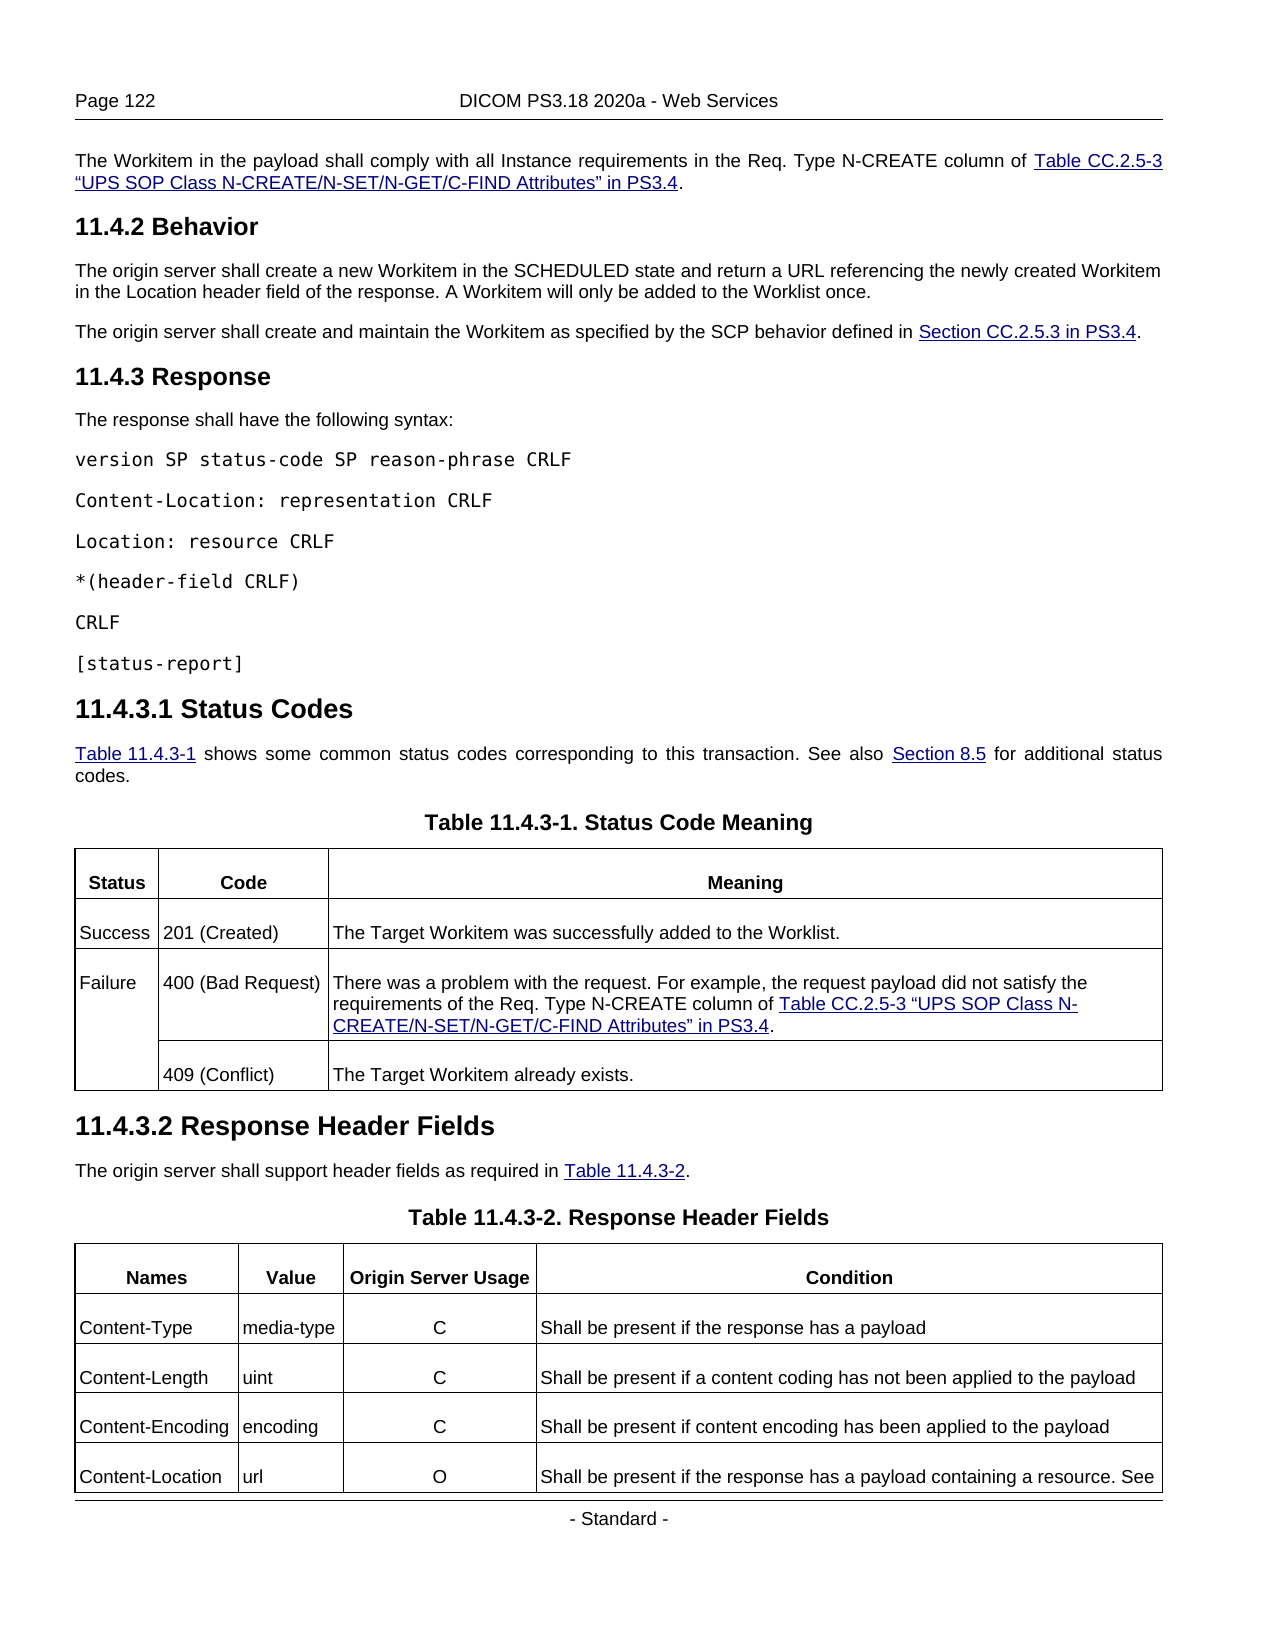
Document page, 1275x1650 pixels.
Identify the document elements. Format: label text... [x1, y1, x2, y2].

text 11.4.3.1 Status Codes [75, 693, 1162, 724]
text CRLF [75, 612, 1162, 634]
table_header Origin Server Usage [344, 1244, 536, 1293]
table_cell Content-Type [76, 1294, 238, 1343]
table_header Names [76, 1244, 238, 1293]
text 11.4.3 Response [75, 362, 1162, 390]
text Table 11.4.3-1. Status Code Meaning [75, 809, 1162, 834]
table_cell Content-Encoding [76, 1393, 238, 1442]
table_cell Shall be present if the response has a payload containing a resource. See [537, 1443, 1162, 1492]
table_cell C [344, 1344, 536, 1392]
table_cell The Target Workitem was successfully added to the Worklist. [329, 899, 1162, 947]
table_cell C [344, 1294, 536, 1343]
table_cell 201 (Created) [159, 899, 328, 947]
text 11.4.2 Behavior [75, 212, 1162, 241]
text The response shall have the following syntax: [75, 409, 1162, 431]
text The Workitem in the payload shall comply with all Instance requirements in the Req. Type N-CREATE column of Table CC.2.5-3 “UPS SOP Class N-CREATE/N-SET/N-GET/C-FIND Attributes” in PS3.4. [75, 150, 1162, 193]
table_cell The Target Workitem already exists. [329, 1041, 1162, 1090]
text Location: resource CRLF [75, 531, 1162, 552]
text The origin server shall create a new Workitem in the SCHEDULED state and return a URL referencing the newly created Workitem in the Location header field of the response. A Workitem will only be added to the Worklist once. [75, 259, 1162, 302]
table_cell Shall be present if a content coding has not been applied to the payload [537, 1344, 1162, 1392]
table_cell encoding [239, 1393, 343, 1442]
table_header Status [76, 849, 158, 898]
table_cell url [239, 1443, 343, 1492]
text [status-report] [75, 652, 1162, 674]
table_header Meaning [329, 849, 1162, 898]
text The origin server shall support header fields as required in Table 11.4.3-2. [75, 1160, 1162, 1181]
table_cell Failure [76, 949, 158, 1090]
text Content-Location: representation CRLF [75, 490, 1162, 512]
table_cell Content-Length [76, 1344, 238, 1392]
table_header Value [239, 1244, 343, 1293]
text version SP status-code SP reason-phrase CRLF [75, 449, 1162, 471]
table_cell Success [76, 899, 158, 947]
table_cell Content-Location [76, 1443, 238, 1492]
table_cell C [344, 1393, 536, 1442]
table_cell media-type [239, 1294, 343, 1343]
table_header Condition [537, 1244, 1162, 1293]
table_cell O [344, 1443, 536, 1492]
table_cell uint [239, 1344, 343, 1392]
table_cell 409 (Conflict) [159, 1041, 328, 1090]
text The origin server shall create and maintain the Workitem as specified by the SCP behavior defined in Section CC.2.5.3 in PS3.4. [75, 321, 1162, 343]
table_cell Shall be present if the response has a payload [537, 1294, 1162, 1343]
text 11.4.3.2 Response Header Fields [75, 1110, 1162, 1141]
table_cell There was a problem with the request. For example, the request payload did not satisfy the requirements of the Req. Type N-CREATE column of Table CC.2.5-3 “UPS SOP Class N-CREATE/N-SET/N-GET/C-FIND Attributes” in PS3.4. [329, 949, 1162, 1040]
table_cell 400 (Bad Request) [159, 949, 328, 1040]
text Table 11.4.3-2. Response Header Fields [75, 1204, 1162, 1230]
table_cell Shall be present if content encoding has been applied to the payload [537, 1393, 1162, 1442]
table_header Code [159, 849, 328, 898]
text *(header-field CRLF) [75, 571, 1162, 593]
text Table 11.4.3-1 shows some common status codes corresponding to this transaction. See also Section 8.5 for additional status codes. [75, 743, 1162, 786]
